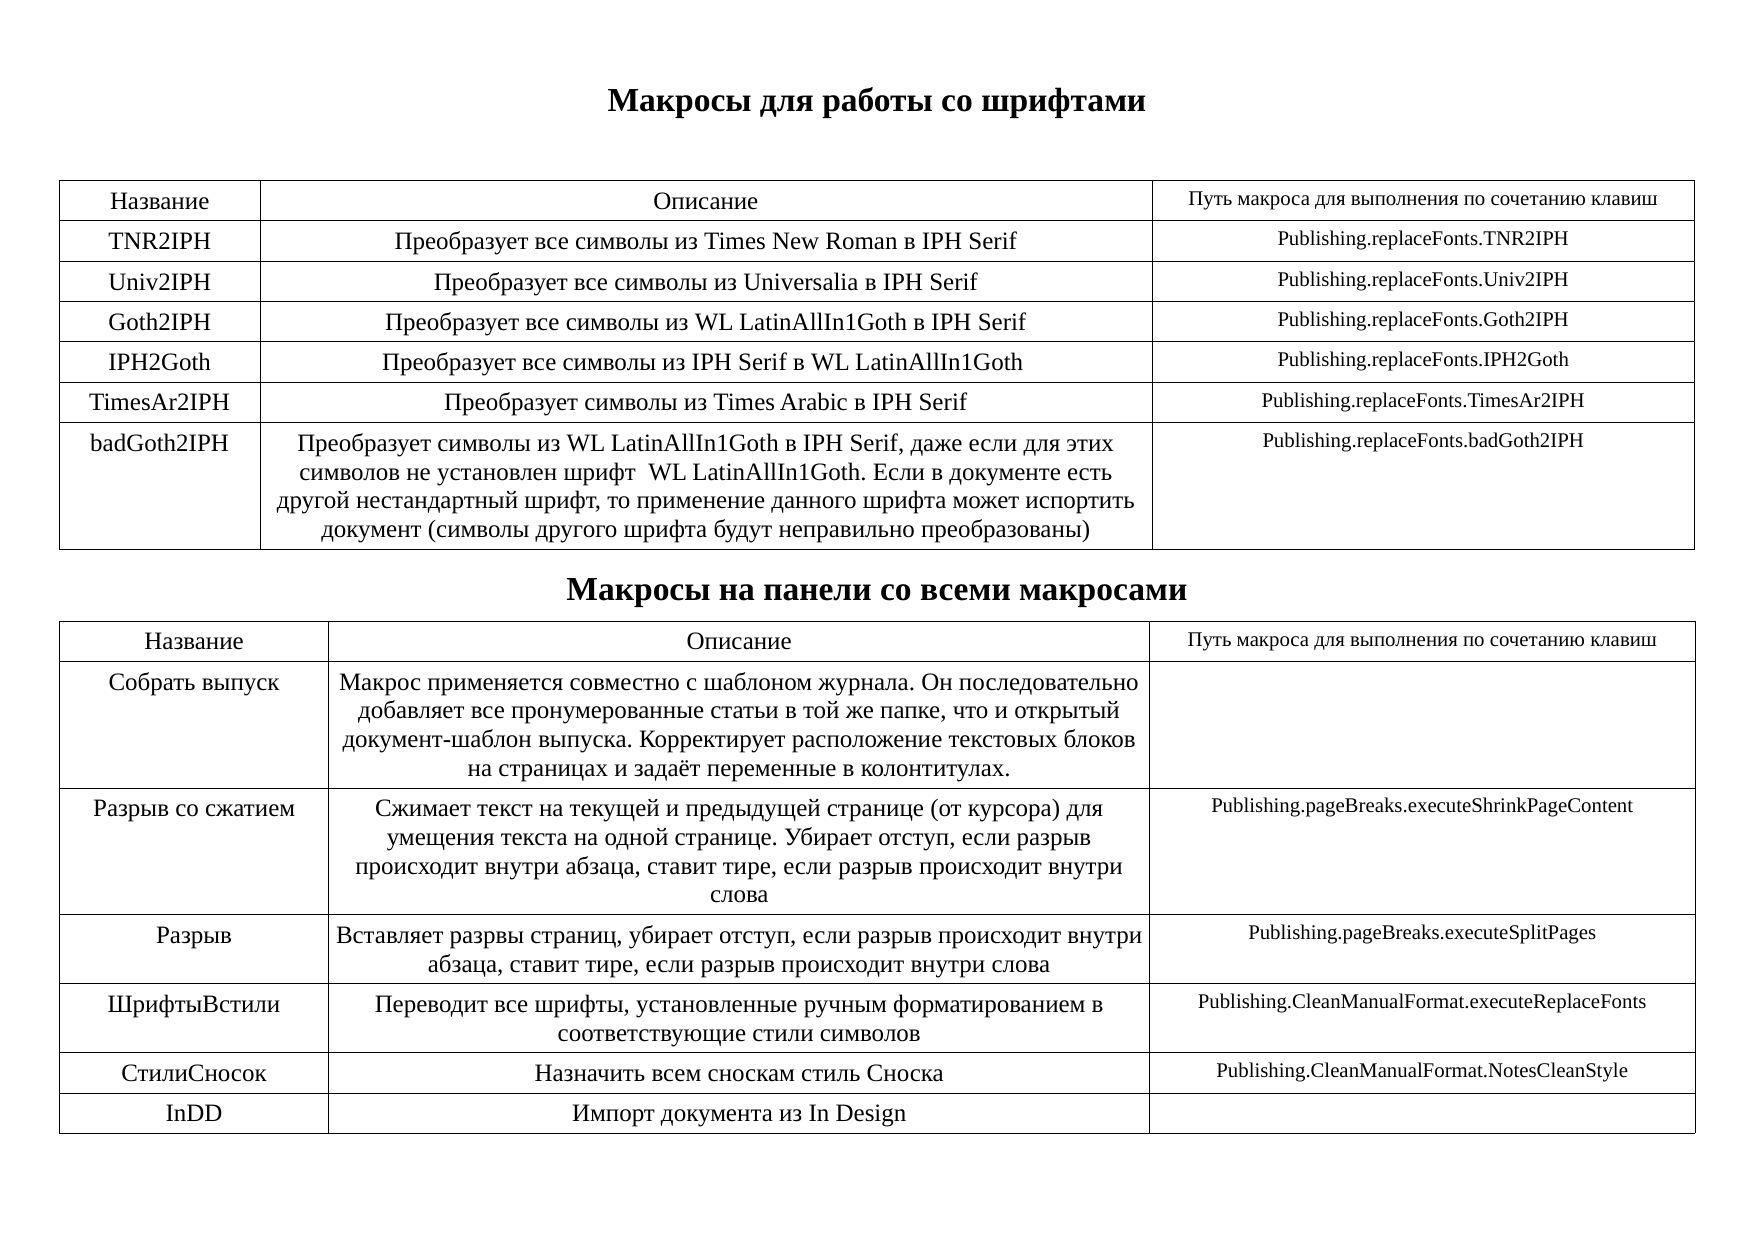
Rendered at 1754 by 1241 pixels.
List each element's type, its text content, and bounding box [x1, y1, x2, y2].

table_cell Преобразует символы из WL LatinAllIn1Goth в IPH Serif, даже если для этих символов не установлен шрифт WL LatinAllIn1Goth. Если в документе есть другой нестандартный шрифт, то применение данного шрифта может испортить документ (символы другого шрифта будут неправильно преобразованы) [261, 423, 1152, 548]
table_cell Сжимает текст на текущей и предыдущей странице (от курсора) для умещения текста на одной странице. Убирает отступ, если разрыв происходит внутри абзаца, ставит тире, если разрыв происходит внутри слова [329, 789, 1149, 914]
table_cell Преобразует все символы из IPH Serif в WL LatinAllIn1Goth [261, 342, 1152, 382]
table_cell Publishing.replaceFonts.TimesAr2IPH [1153, 383, 1694, 422]
table_cell TimesAr2IPH [60, 383, 260, 422]
table_cell [1150, 1094, 1695, 1133]
table_header Описание [261, 181, 1152, 220]
table_cell Publishing.CleanManualFormat.executeReplaceFonts [1150, 984, 1695, 1052]
table_cell TNR2IPH [60, 221, 260, 261]
table_cell badGoth2IPH [60, 423, 260, 548]
table_header Путь макроса для выполнения по сочетанию клавиш [1150, 622, 1695, 661]
table_cell Преобразует все символы из WL LatinAllIn1Goth в IPH Serif [261, 302, 1152, 341]
table_cell Publishing.replaceFonts.Goth2IPH [1153, 302, 1694, 341]
table_cell [1150, 662, 1695, 787]
table_cell Publishing.replaceFonts.IPH2Goth [1153, 342, 1694, 382]
table_header Название [60, 181, 260, 220]
table_cell Разрыв со сжатием [60, 789, 328, 914]
table_header Описание [329, 622, 1149, 661]
table_cell Publishing.pageBreaks.executeSplitPages [1150, 915, 1695, 983]
table_header Путь макроса для выполнения по сочетанию клавиш [1153, 181, 1694, 220]
table_cell Импорт документа из In Design [329, 1094, 1149, 1133]
table_cell Publishing.replaceFonts.TNR2IPH [1153, 221, 1694, 261]
table_cell Goth2IPH [60, 302, 260, 341]
table_cell СтилиСносок [60, 1053, 328, 1092]
table_cell Разрыв [60, 915, 328, 983]
table_cell InDD [60, 1094, 328, 1133]
table_cell Publishing.replaceFonts.badGoth2IPH [1153, 423, 1694, 548]
table_cell Преобразует символы из Times Arabic в IPH Serif [261, 383, 1152, 422]
table_cell Макрос применяется совместно с шаблоном журнала. Он последовательно добавляет все пронумерованные статьи в той же папке, что и открытый документ-шаблон выпуска. Корректирует расположение текстовых блоков на страницах и задаёт переменные в колонтитулах. [329, 662, 1149, 787]
table_cell Publishing.CleanManualFormat.NotesCleanStyle [1150, 1053, 1695, 1092]
table_cell IPH2Goth [60, 342, 260, 382]
subtitle Макросы для работы со шрифтами [59, 80, 1695, 118]
table_cell Собрать выпуск [60, 662, 328, 787]
table_cell Преобразует все символы из Universalia в IPH Serif [261, 262, 1152, 301]
subtitle Макросы на панели со всеми макросами [59, 569, 1695, 608]
table_cell Вставляет разрвы страниц, убирает отступ, если разрыв происходит внутри абзаца, ставит тире, если разрыв происходит внутри слова [329, 915, 1149, 983]
table_cell Переводит все шрифты, установленные ручным форматированием в соответствующие стили символов [329, 984, 1149, 1052]
table_header Название [60, 622, 328, 661]
table_cell ШрифтыВстили [60, 984, 328, 1052]
table_cell Univ2IPH [60, 262, 260, 301]
table_cell Назначить всем сноскам стиль Сноска [329, 1053, 1149, 1092]
table_cell Publishing.pageBreaks.executeShrinkPageContent [1150, 789, 1695, 914]
table_cell Преобразует все символы из Times New Roman в IPH Serif [261, 221, 1152, 261]
table_cell Publishing.replaceFonts.Univ2IPH [1153, 262, 1694, 301]
